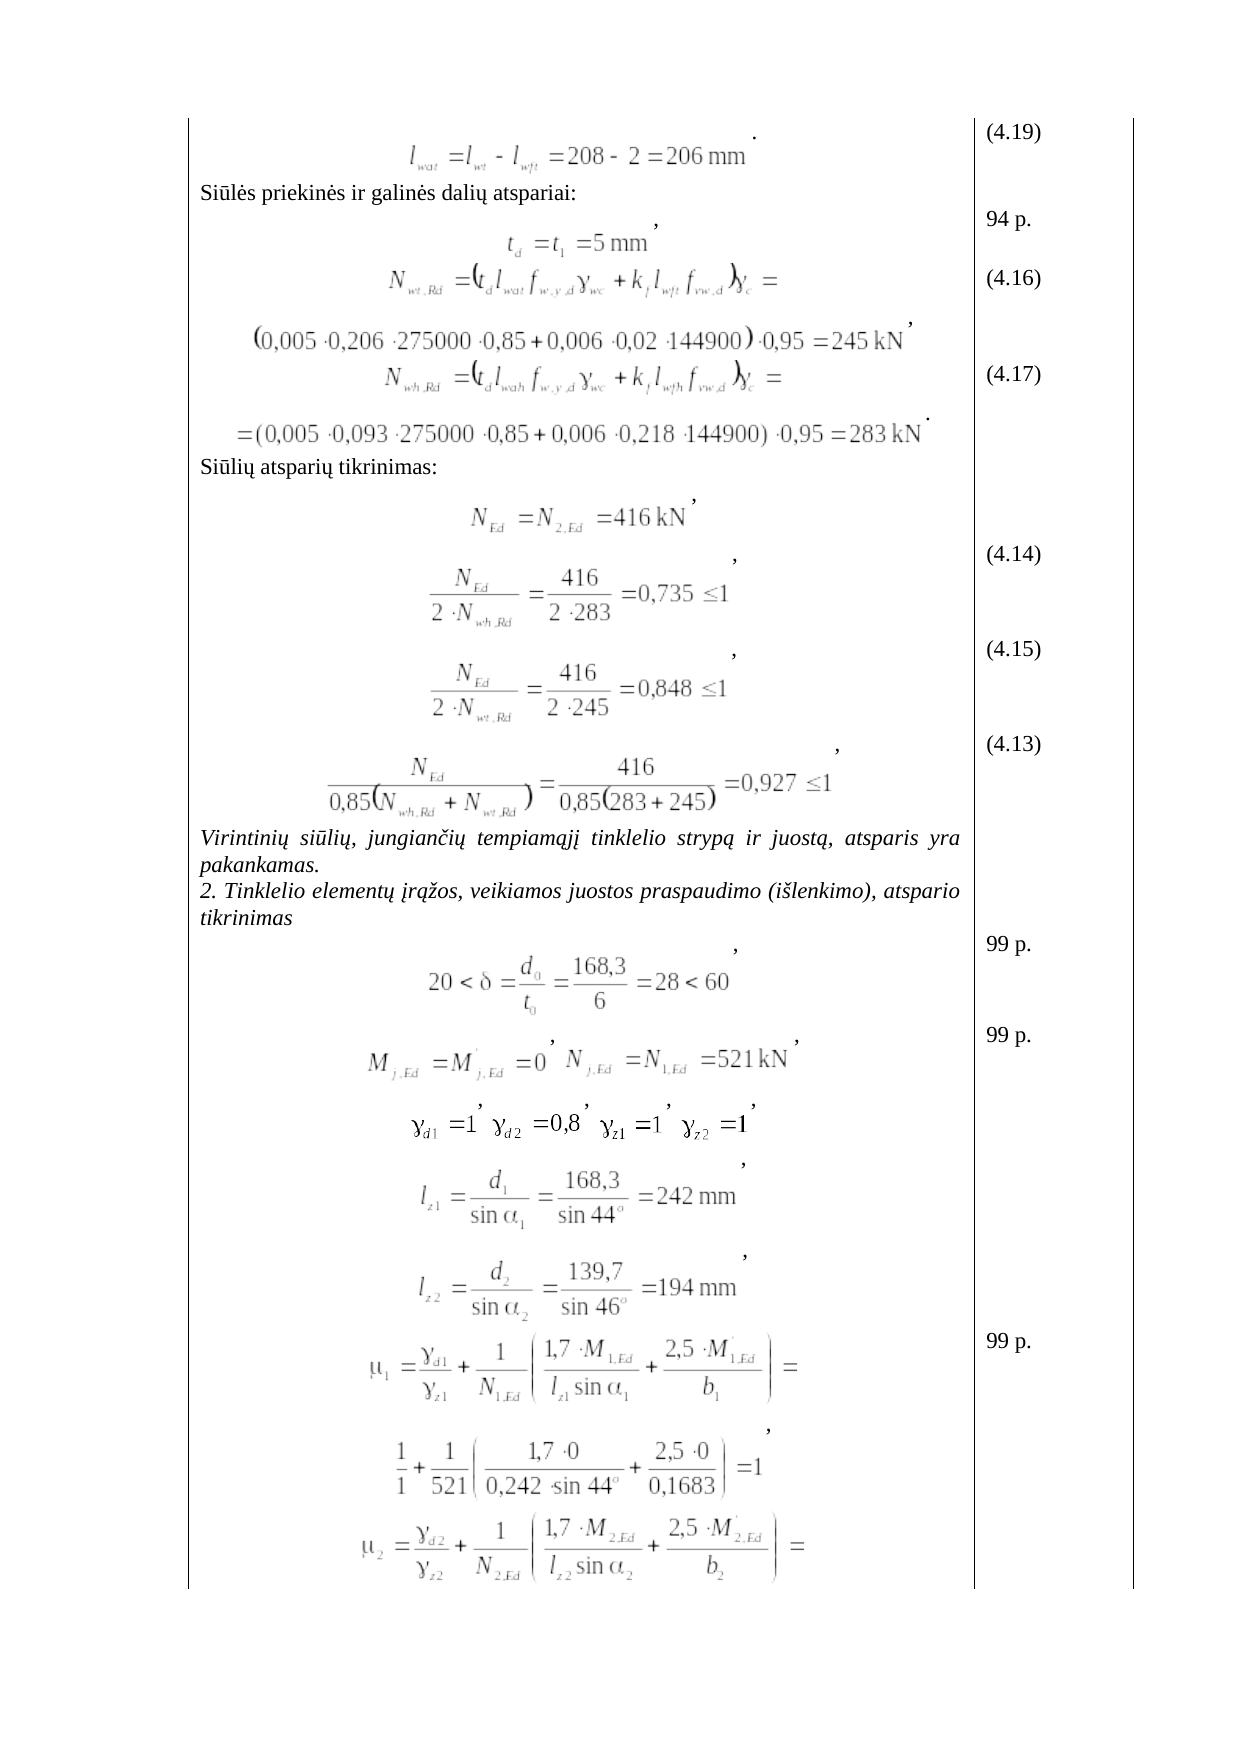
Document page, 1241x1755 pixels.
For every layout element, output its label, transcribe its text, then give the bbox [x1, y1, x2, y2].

table_cell (4.17) [975, 360, 1133, 399]
table_cell , [189, 930, 974, 1022]
table_cell 94 p. [975, 205, 1133, 264]
table_cell Siūlių atsparių tikrinimas: , [189, 453, 974, 540]
table_cell (4.16) [975, 264, 1133, 360]
table_cell [975, 825, 1133, 877]
table_cell 99 p. [975, 1327, 1133, 1589]
table_cell . [189, 118, 974, 178]
table_cell , [189, 264, 974, 360]
table_cell , [189, 540, 974, 635]
table_cell (4.19) [975, 118, 1133, 178]
table_cell (4.14) [975, 540, 1133, 635]
table_cell [975, 179, 1133, 205]
table_cell [975, 399, 1133, 453]
table_cell . [189, 399, 974, 453]
table_cell [975, 877, 1133, 930]
table_cell 2. Tinklelio elementų įrąžos, veikiamos juostos praspaudimo (išlenkimo), atspario tikrinimas [189, 877, 974, 930]
table_cell 99 p. [975, 1022, 1133, 1327]
table_cell Virintinių siūlių, jungiančių tempiamąjį tinklelio strypą ir juostą, atsparis yra pakankamas. [189, 825, 974, 877]
table_cell [975, 453, 1133, 540]
table_cell , [189, 635, 974, 730]
table_cell , [189, 1327, 974, 1589]
table_cell 99 p. [975, 930, 1133, 1022]
table_cell [189, 360, 974, 399]
table_cell (4.15) [975, 635, 1133, 730]
table_cell , , , , , , , , [189, 1022, 974, 1327]
table_cell Siūlės priekinės ir galinės dalių atspariai: [189, 179, 974, 205]
table_cell (4.13) [975, 730, 1133, 824]
table_cell , [189, 205, 974, 264]
table_cell , [189, 730, 974, 824]
